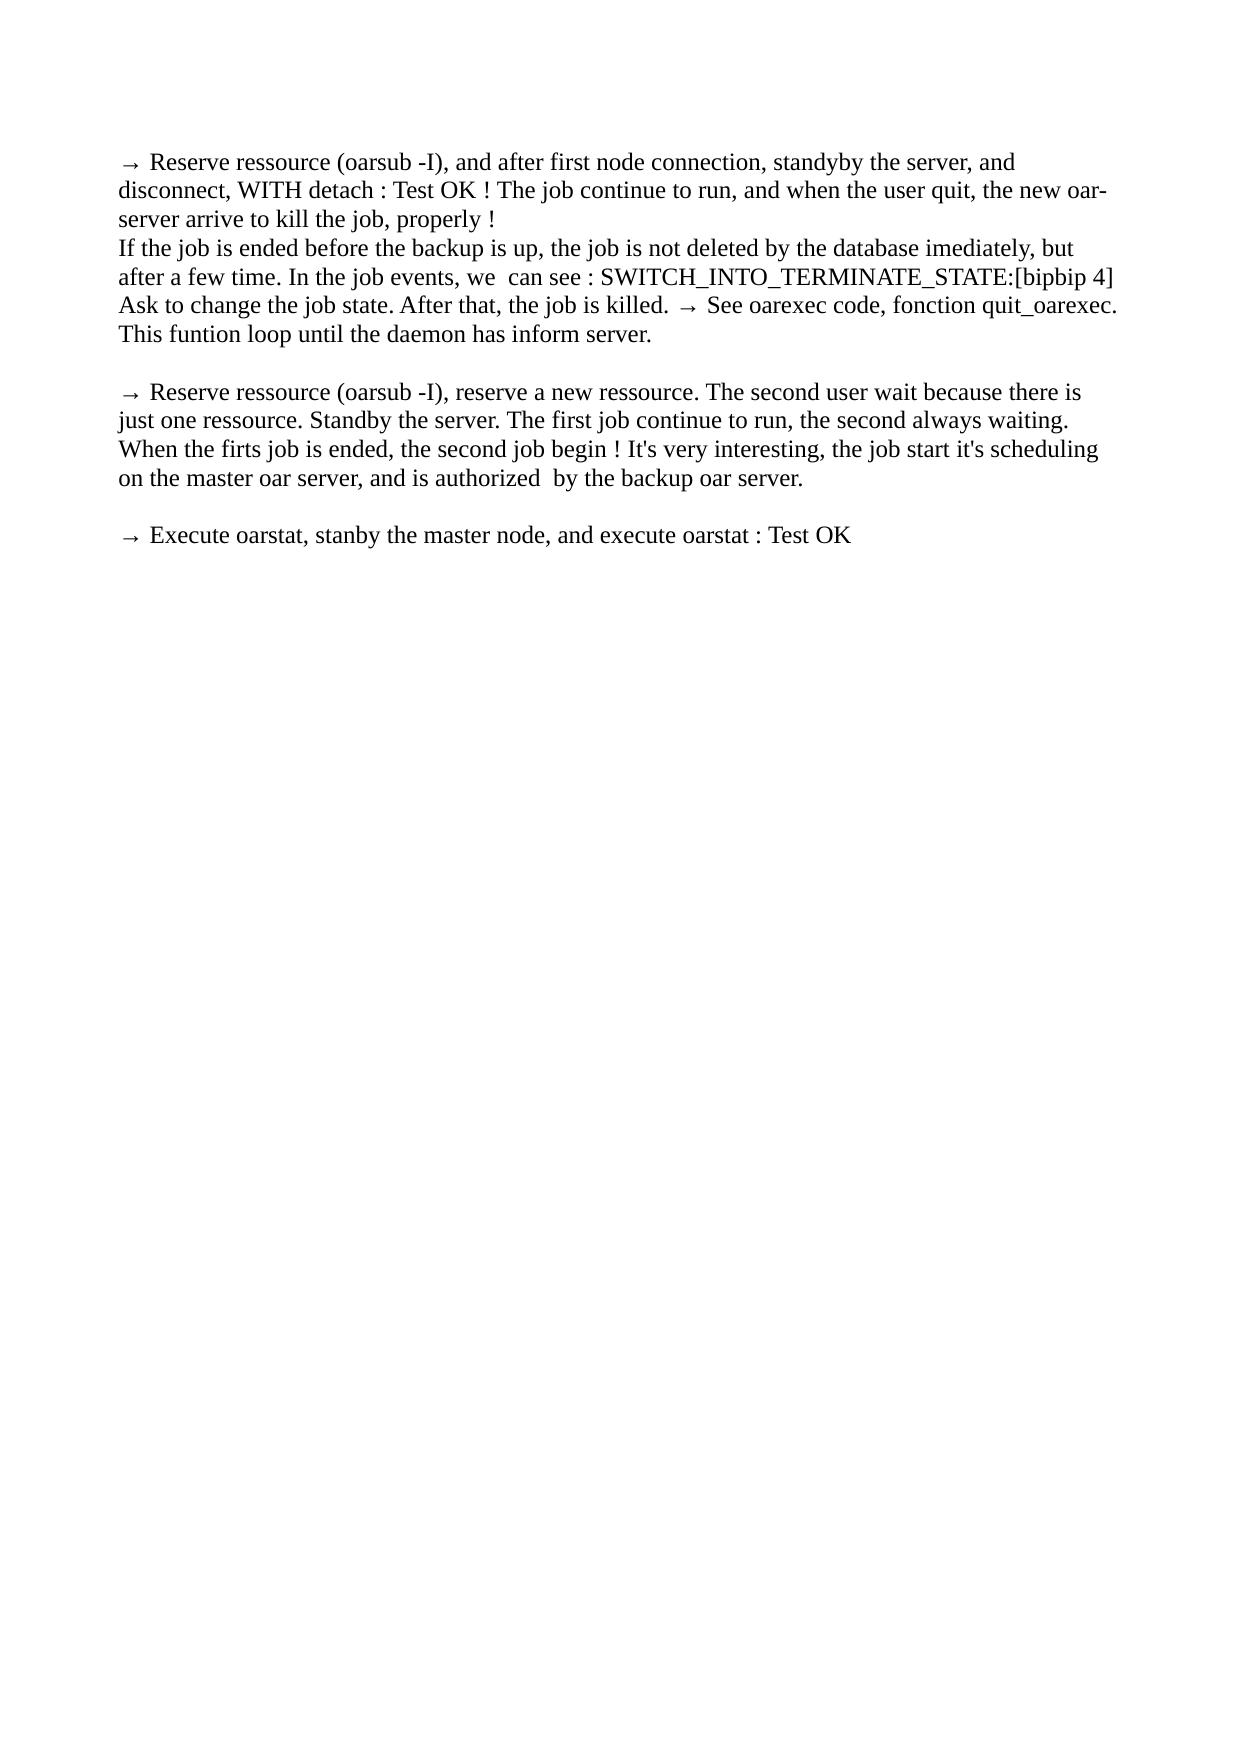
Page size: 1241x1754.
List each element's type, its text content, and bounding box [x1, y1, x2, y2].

text If the job is ended before the backup is up, the job is not deleted by the database imediately, but after a few time. In the job events, we can see : SWITCH_INTO_TERMINATE_STATE:[bipbip 4] Ask to change the job state. After that, the job is killed. → See oarexec code, fonction quit_oarexec. This funtion loop until the daemon has inform server. [118, 233, 1122, 348]
text → Reserve ressource (oarsub -I), reserve a new ressource. The second user wait because there is just one ressource. Standby the server. The first job continue to run, the second always waiting. When the firts job is ended, the second job begin ! It's very interesting, the job start it's scheduling on the master oar server, and is authorized by the backup oar server. [118, 377, 1122, 492]
text → Reserve ressource (oarsub -I), and after first node connection, standyby the server, and disconnect, WITH detach : Test OK ! The job continue to run, and when the user quit, the new oar-server arrive to kill the job, properly ! [118, 147, 1122, 233]
text → Execute oarstat, stanby the master node, and execute oarstat : Test OK [118, 521, 1122, 549]
